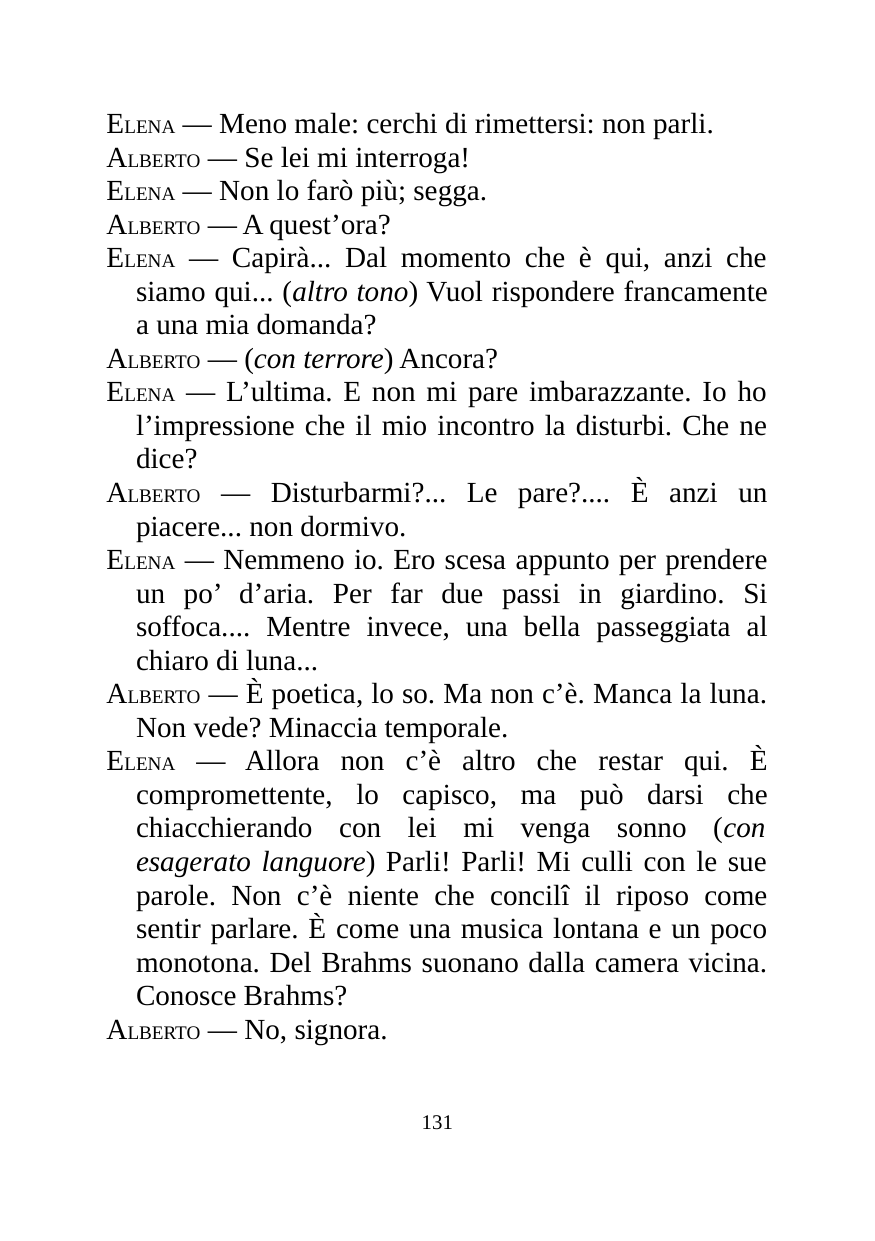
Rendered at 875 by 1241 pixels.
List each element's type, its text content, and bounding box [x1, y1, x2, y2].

text Alberto — (con terrore) Ancora? [106, 341, 768, 374]
text Elena — Nemmeno io. Ero scesa appunto per prendere un po’ d’aria. Per far due passi in giardino. Si soffoca.... Mentre invece, una bella passeggiata al chiaro di luna... [106, 542, 768, 676]
text Alberto — Disturbarmi?... Le pare?.... È anzi un piacere... non dormivo. [106, 475, 768, 542]
text Elena — Meno male: cerchi di rimettersi: non parli. [106, 106, 768, 140]
text Elena — Allora non c’è altro che restar qui. È compromettente, lo capisco, ma può darsi che chiacchierando con lei mi venga sonno (con esagerato languore) Parli! Parli! Mi culli con le sue parole. Non c’è niente che concilî il riposo come sentir parlare. È come una musica lontana e un poco monotona. Del Brahms suonano dalla camera vicina. Conosce Brahms? [106, 743, 768, 1012]
text Alberto — No, signora. [106, 1012, 768, 1045]
text Alberto — Se lei mi interroga! [106, 140, 768, 173]
text Alberto — È poetica, lo so. Ma non c’è. Manca la luna. Non vede? Minaccia temporale. [106, 676, 768, 743]
text Elena — Non lo farò più; segga. [106, 173, 768, 207]
text Elena — Capirà... Dal momento che è qui, anzi che siamo qui... (altro tono) Vuol rispondere francamente a una mia domanda? [106, 240, 768, 341]
text Elena — L’ultima. E non mi pare imbarazzante. Io ho l’impressione che il mio incontro la disturbi. Che ne dice? [106, 374, 768, 475]
text Alberto — A quest’ora? [106, 207, 768, 240]
